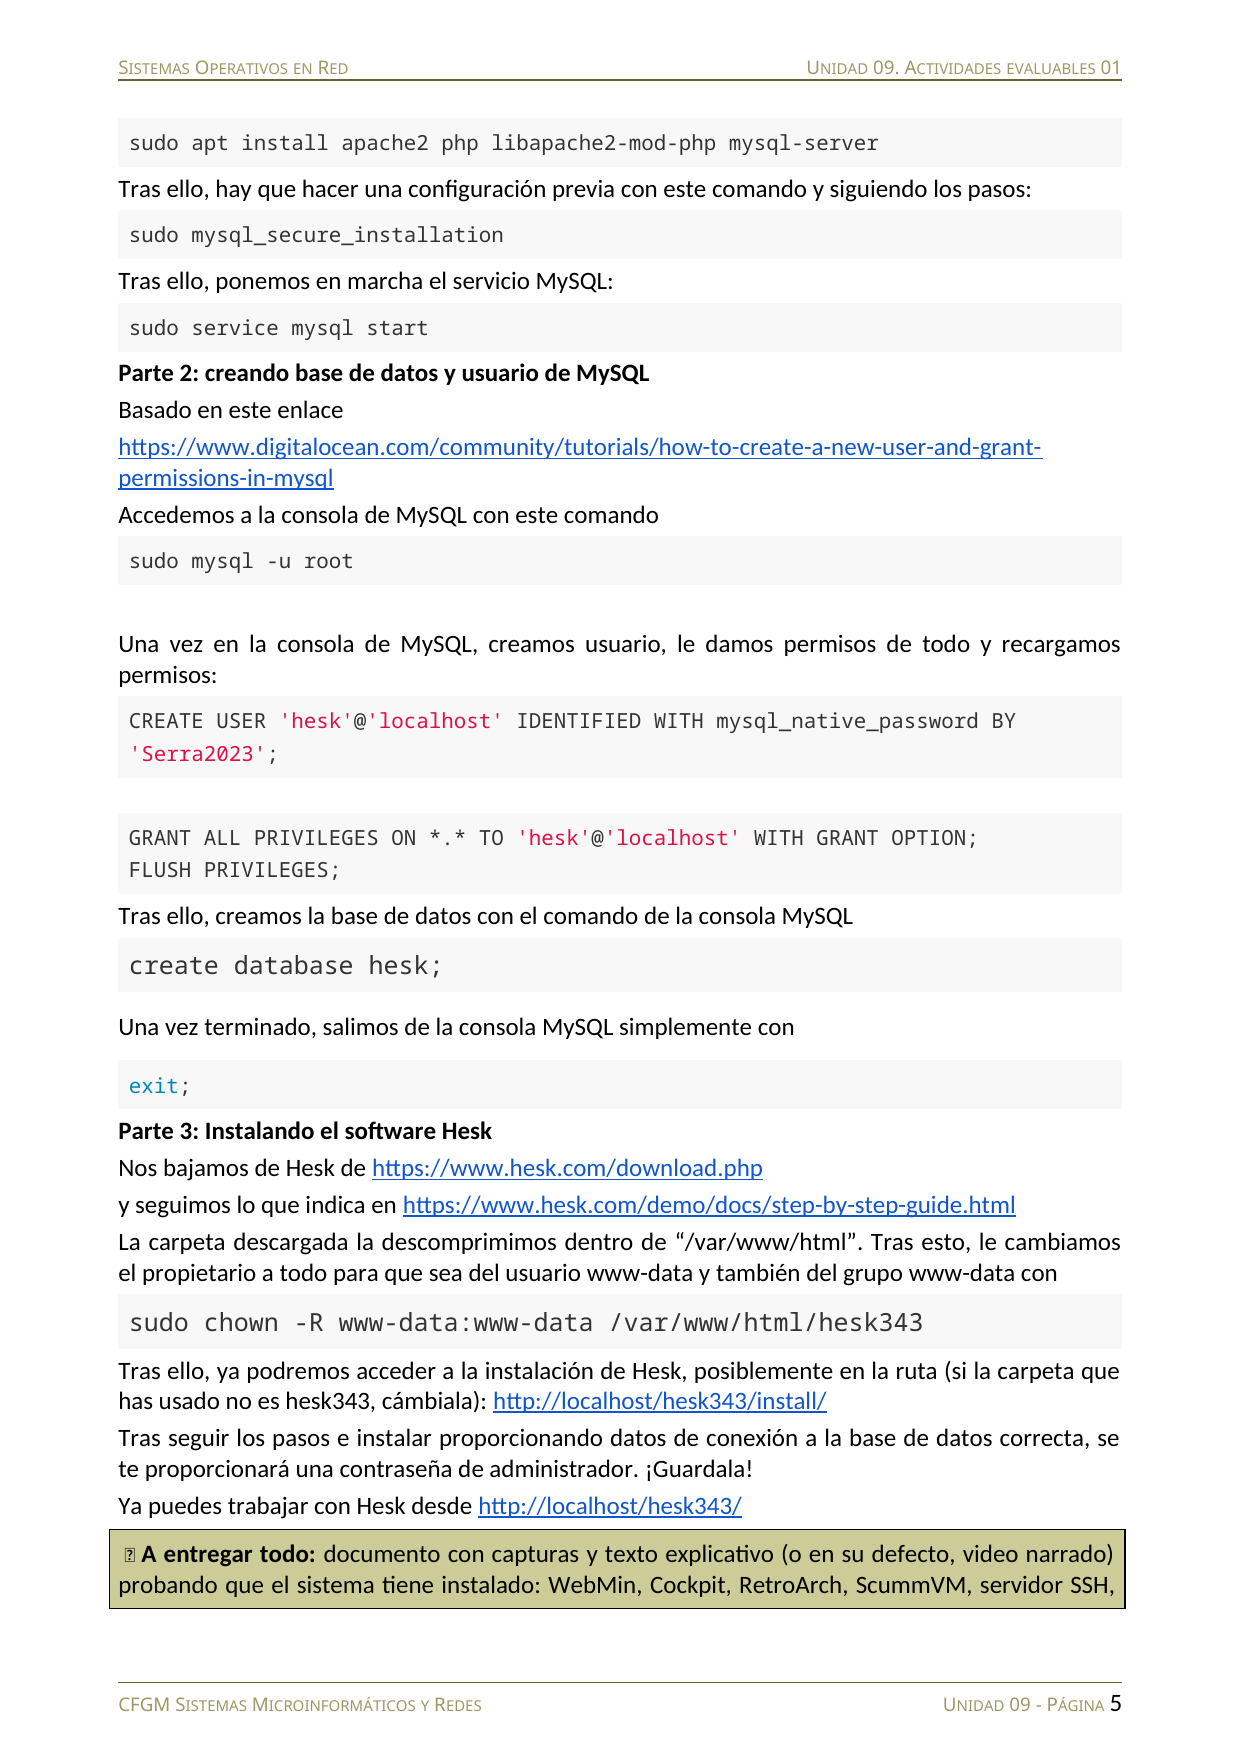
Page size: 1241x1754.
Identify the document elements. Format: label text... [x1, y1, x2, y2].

text Tras ello, ponemos en marcha el servicio MySQL: [118, 265, 1122, 296]
text Accedemos a la consola de MySQL con este comando [118, 499, 1122, 529]
table_header sudo mysql -u root [118, 536, 1122, 585]
text Una vez en la consola de MySQL, creamos usuario, le damos permisos de todo y recargamos permisos: [118, 628, 1122, 689]
text Tras ello, creamos la base de datos con el comando de la consola MySQL [118, 900, 1122, 931]
text Tras ello, ya podremos acceder a la instalación de Hesk, posiblemente en la ruta (si la carpeta que has usado no es hesk343, cámbiala): http://localhost/hesk343/install/ [118, 1355, 1122, 1416]
text Parte 2: creando base de datos y usuario de MySQL [118, 358, 1122, 388]
text https://www.digitalocean.com/community/tutorials/how-to-create-a-new-user-and-grant-permissions-in-mysql [118, 432, 1122, 493]
text Ya puedes trabajar con Hesk desde http://localhost/hesk343/ [118, 1490, 1122, 1520]
text Una vez terminado, salimos de la consola MySQL simplemente con [118, 1011, 1122, 1042]
text 📕 A entregar todo: documento con capturas y texto explicativo (o en su defecto, video narrado) probando que el sistema tiene instalado: WebMin, Cockpit, RetroArch, ScummVM, servidor SSH, [110, 1530, 1124, 1608]
table_header sudo chown -R www-data:www-data /var/www/html/hesk343 [118, 1294, 1122, 1349]
table_header create database hesk; [118, 938, 1122, 992]
text La carpeta descargada la descomprimimos dentro de “/var/www/html”. Tras esto, le cambiamos el propietario a todo para que sea del usuario www-data y también del grupo www-data con [118, 1226, 1122, 1287]
table_header sudo mysql_secure_installation [118, 210, 1122, 259]
table_header sudo apt install apache2 php libapache2-mod-php mysql-server [118, 118, 1122, 167]
table_header CREATE USER 'hesk'@'localhost' IDENTIFIED WITH mysql_native_password BY 'Serra2023'; [118, 696, 1122, 778]
text y seguimos lo que indica en https://www.hesk.com/demo/docs/step-by-step-guide.html [118, 1189, 1122, 1220]
text Tras ello, hay que hacer una configuración previa con este comando y siguiendo los pasos: [118, 173, 1122, 204]
text Tras seguir los pasos e instalar proporcionando datos de conexión a la base de datos correcta, se te proporcionará una contraseña de administrador. ¡Guardala! [118, 1422, 1122, 1483]
text Nos bajamos de Hesk de https://www.hesk.com/download.php [118, 1152, 1122, 1183]
table_header exit; [118, 1060, 1122, 1109]
table_header GRANT ALL PRIVILEGES ON *.* TO 'hesk'@'localhost' WITH GRANT OPTION; FLUSH PRIVILEGES; [118, 813, 1122, 894]
text Parte 3: Instalando el software Hesk [118, 1116, 1122, 1146]
text Basado en este enlace [118, 394, 1122, 425]
table_header sudo service mysql start [118, 303, 1122, 352]
